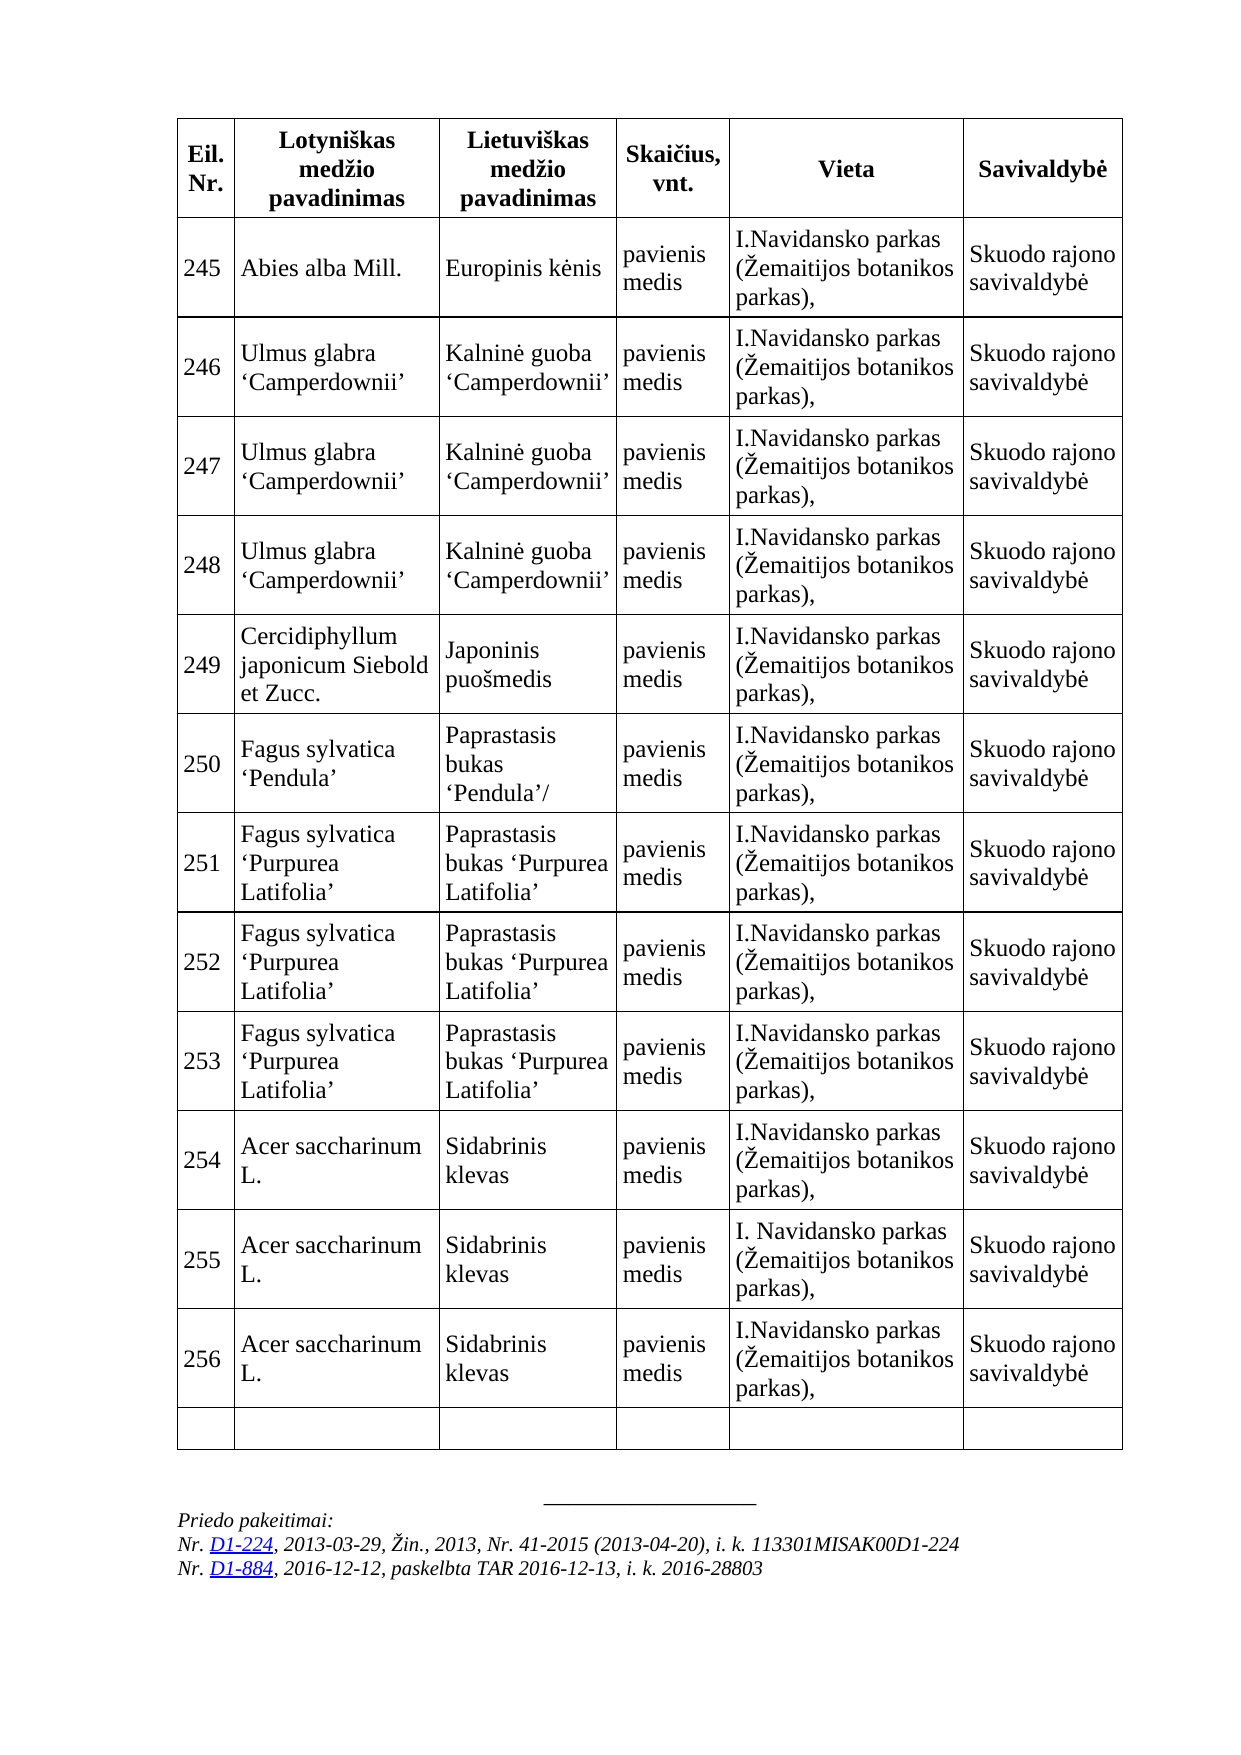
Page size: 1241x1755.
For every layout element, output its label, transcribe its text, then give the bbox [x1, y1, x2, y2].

text Nr. D1-884, 2016-12-12, paskelbta TAR 2016-12-13, i. k. 2016-28803 [177, 1556, 1122, 1580]
text Priedo pakeitimai: [177, 1507, 1122, 1532]
table_cell pavienis medis [617, 516, 729, 614]
table_cell 247 [178, 417, 234, 515]
table_cell 255 [178, 1210, 234, 1308]
table_cell I.Navidansko parkas (Žemaitijos botanikos parkas), [730, 913, 963, 1011]
table_cell pavienis medis [617, 1012, 729, 1110]
table_cell pavienis medis [617, 714, 729, 812]
table_cell Kalninė guoba ‘Camperdownii’ [440, 516, 616, 614]
table_cell 252 [178, 913, 234, 1011]
table_cell [440, 1408, 616, 1449]
table_cell Fagus sylvatica ‘Pendula’ [235, 714, 439, 812]
table_cell I.Navidansko parkas (Žemaitijos botanikos parkas), [730, 318, 963, 416]
table_cell pavienis medis [617, 615, 729, 713]
table_cell [617, 1408, 729, 1449]
table_cell pavienis medis [617, 1309, 729, 1407]
table_cell Skuodo rajono savivaldybė [964, 1309, 1122, 1407]
table_cell pavienis medis [617, 913, 729, 1011]
table_cell Skuodo rajono savivaldybė [964, 1012, 1122, 1110]
table_cell 256 [178, 1309, 234, 1407]
table_cell Skuodo rajono savivaldybė [964, 1111, 1122, 1209]
table_header Lotyniškas medžio pavadinimas [235, 119, 439, 217]
table_cell Fagus sylvatica ‘Purpurea Latifolia’ [235, 1012, 439, 1110]
text _________________ [177, 1479, 1122, 1507]
table_cell I.Navidansko parkas (Žemaitijos botanikos parkas), [730, 1111, 963, 1209]
table_cell Skuodo rajono savivaldybė [964, 913, 1122, 1011]
table_cell Ulmus glabra ‘Camperdownii’ [235, 516, 439, 614]
table_cell Acer saccharinum L. [235, 1309, 439, 1407]
table_cell 253 [178, 1012, 234, 1110]
table_cell Skuodo rajono savivaldybė [964, 218, 1122, 316]
table_cell 254 [178, 1111, 234, 1209]
table_cell [730, 1408, 963, 1449]
table_cell Skuodo rajono savivaldybė [964, 813, 1122, 911]
table_cell Europinis kėnis [440, 218, 616, 316]
table_header Savivaldybė [964, 119, 1122, 217]
table_cell 248 [178, 516, 234, 614]
table_cell Sidabrinis klevas [440, 1210, 616, 1308]
table_cell Paprastasis bukas ‘Purpurea Latifolia’ [440, 813, 616, 911]
table_cell I.Navidansko parkas (Žemaitijos botanikos parkas), [730, 714, 963, 812]
table_cell Skuodo rajono savivaldybė [964, 318, 1122, 416]
table_cell Ulmus glabra ‘Camperdownii’ [235, 318, 439, 416]
table_header Skaičius, vnt. [617, 119, 729, 217]
table_cell I.Navidansko parkas (Žemaitijos botanikos parkas), [730, 417, 963, 515]
table_cell Skuodo rajono savivaldybė [964, 714, 1122, 812]
table_cell Cercidiphyllum japonicum Siebold et Zucc. [235, 615, 439, 713]
table_cell 246 [178, 318, 234, 416]
table_cell Paprastasis bukas ‘Pendula’/ [440, 714, 616, 812]
table_cell pavienis medis [617, 813, 729, 911]
table_cell 251 [178, 813, 234, 911]
table_cell Kalninė guoba ‘Camperdownii’ [440, 318, 616, 416]
table_header Eil. Nr. [178, 119, 234, 217]
table_cell Skuodo rajono savivaldybė [964, 1210, 1122, 1308]
table_cell I.Navidansko parkas (Žemaitijos botanikos parkas), [730, 516, 963, 614]
table_cell pavienis medis [617, 318, 729, 416]
table_cell I.Navidansko parkas (Žemaitijos botanikos parkas), [730, 1309, 963, 1407]
table_cell Sidabrinis klevas [440, 1111, 616, 1209]
table_cell 250 [178, 714, 234, 812]
table_cell I.Navidansko parkas (Žemaitijos botanikos parkas), [730, 615, 963, 713]
table_cell Fagus sylvatica ‘Purpurea Latifolia’ [235, 913, 439, 1011]
text Nr. D1-224, 2013-03-29, Žin., 2013, Nr. 41-2015 (2013-04-20), i. k. 113301MISAK00D1-224 [177, 1532, 1122, 1556]
table_cell Acer saccharinum L. [235, 1210, 439, 1308]
table_cell pavienis medis [617, 417, 729, 515]
table_cell I.Navidansko parkas (Žemaitijos botanikos parkas), [730, 1012, 963, 1110]
table_cell Abies alba Mill. [235, 218, 439, 316]
table_cell I. Navidansko parkas (Žemaitijos botanikos parkas), [730, 1210, 963, 1308]
table_cell Ulmus glabra ‘Camperdownii’ [235, 417, 439, 515]
table_cell pavienis medis [617, 218, 729, 316]
table_cell Fagus sylvatica ‘Purpurea Latifolia’ [235, 813, 439, 911]
table_cell Kalninė guoba ‘Camperdownii’ [440, 417, 616, 515]
table_cell Japoninis puošmedis [440, 615, 616, 713]
table_cell Paprastasis bukas ‘Purpurea Latifolia’ [440, 913, 616, 1011]
table_cell I.Navidansko parkas (Žemaitijos botanikos parkas), [730, 218, 963, 316]
table_cell pavienis medis [617, 1111, 729, 1209]
table_cell [964, 1408, 1122, 1449]
table_cell Skuodo rajono savivaldybė [964, 615, 1122, 713]
table_cell I.Navidansko parkas (Žemaitijos botanikos parkas), [730, 813, 963, 911]
table_cell Skuodo rajono savivaldybė [964, 417, 1122, 515]
table_cell Skuodo rajono savivaldybė [964, 516, 1122, 614]
table_cell Paprastasis bukas ‘Purpurea Latifolia’ [440, 1012, 616, 1110]
table_cell 249 [178, 615, 234, 713]
table_cell [178, 1408, 234, 1449]
table_header Vieta [730, 119, 963, 217]
table_cell [235, 1408, 439, 1449]
table_cell Sidabrinis klevas [440, 1309, 616, 1407]
table_cell pavienis medis [617, 1210, 729, 1308]
table_header Lietuviškas medžio pavadinimas [440, 119, 616, 217]
table_cell Acer saccharinum L. [235, 1111, 439, 1209]
table_cell 245 [178, 218, 234, 316]
